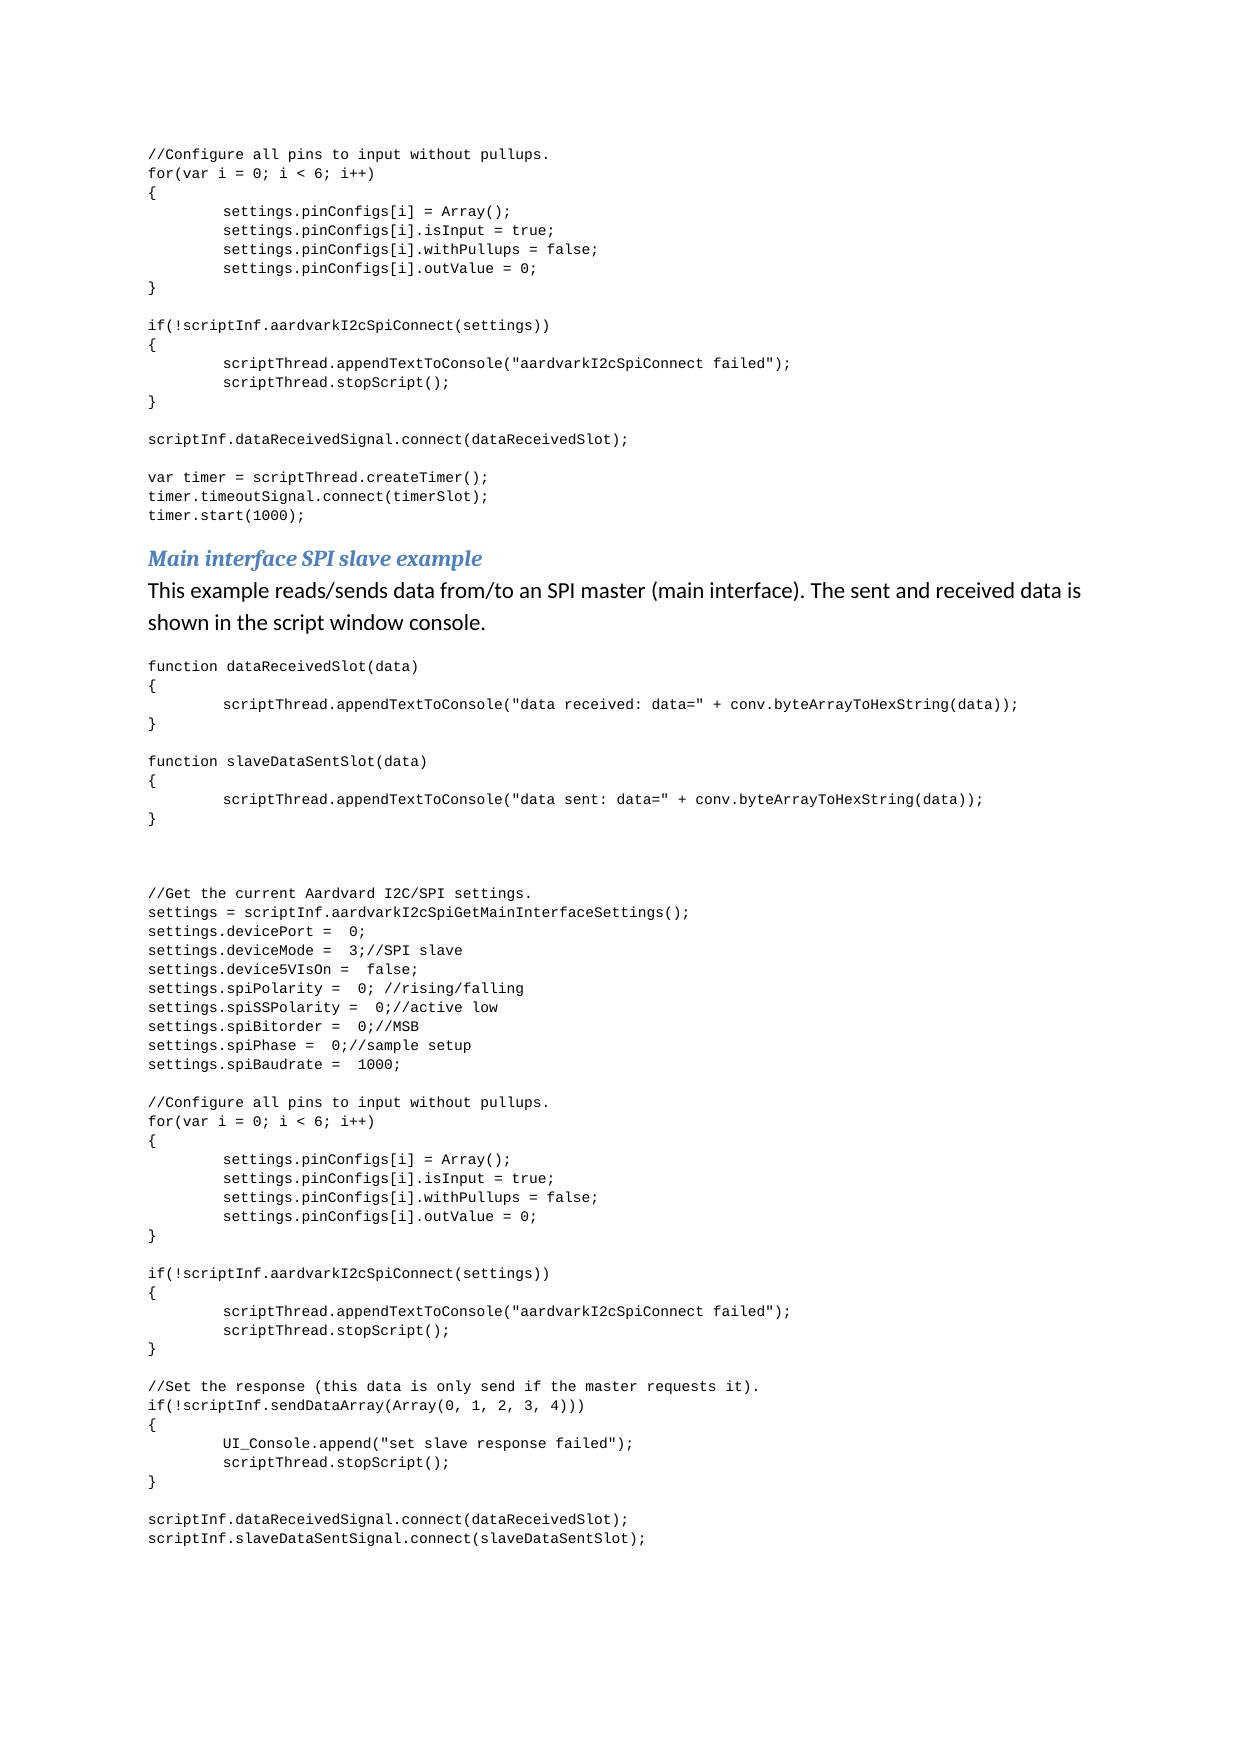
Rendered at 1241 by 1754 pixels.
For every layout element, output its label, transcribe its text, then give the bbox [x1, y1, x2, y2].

text settings.devicePort = 0; [148, 925, 1093, 941]
text //Get the current Aardvard I2C/SPI settings. [148, 887, 1093, 903]
text } [148, 811, 1093, 827]
text } [148, 1342, 1093, 1358]
text UI_Console.append("set slave response failed"); [148, 1437, 1093, 1453]
text settings.device5VIsOn = false; [148, 963, 1093, 979]
text function dataReceivedSlot(data) [148, 659, 1093, 676]
text scriptInf.slaveDataSentSignal.connect(slaveDataSentSlot); [148, 1531, 1093, 1548]
text scriptThread.appendTextToConsole("aardvarkI2cSpiConnect failed"); [148, 356, 1093, 373]
text { [148, 1418, 1093, 1434]
text } [148, 716, 1093, 733]
text //Configure all pins to input without pullups. [148, 1095, 1093, 1112]
text scriptThread.stopScript(); [148, 375, 1093, 392]
text timer.timeoutSignal.connect(timerSlot); [148, 489, 1093, 505]
text var timer = scriptThread.createTimer(); [148, 470, 1093, 486]
text function slaveDataSentSlot(data) [148, 754, 1093, 771]
text scriptInf.dataReceivedSignal.connect(dataReceivedSlot); [148, 1512, 1093, 1529]
text scriptThread.stopScript(); [148, 1323, 1093, 1339]
text settings = scriptInf.aardvarkI2cSpiGetMainInterfaceSettings(); [148, 906, 1093, 922]
text settings.spiBaudrate = 1000; [148, 1057, 1093, 1074]
text if(!scriptInf.aardvarkI2cSpiConnect(settings)) [148, 318, 1093, 335]
text settings.pinConfigs[i].withPullups = false; [148, 1190, 1093, 1207]
text scriptThread.appendTextToConsole("data received: data=" + conv.byteArrayToHexString(data)); [148, 697, 1093, 714]
text settings.spiBitorder = 0;//MSB [148, 1019, 1093, 1036]
text timer.start(1000); [148, 508, 1093, 524]
text { [148, 186, 1093, 202]
text } [148, 1474, 1093, 1491]
text settings.spiSSPolarity = 0;//active low [148, 1001, 1093, 1017]
text settings.pinConfigs[i].isInput = true; [148, 1171, 1093, 1188]
text settings.deviceMode = 3;//SPI slave [148, 944, 1093, 960]
text } [148, 280, 1093, 297]
text settings.spiPolarity = 0; //rising/falling [148, 982, 1093, 998]
text settings.pinConfigs[i].isInput = true; [148, 223, 1093, 240]
subtitle Main interface SPI slave example [148, 546, 1093, 572]
text settings.spiPhase = 0;//sample setup [148, 1038, 1093, 1055]
text } [148, 394, 1093, 411]
text for(var i = 0; i < 6; i++) [148, 1114, 1093, 1131]
text scriptInf.dataReceivedSignal.connect(dataReceivedSlot); [148, 432, 1093, 448]
text } [148, 1228, 1093, 1244]
text //Configure all pins to input without pullups. [148, 148, 1093, 164]
text settings.pinConfigs[i].withPullups = false; [148, 242, 1093, 259]
text settings.pinConfigs[i] = Array(); [148, 204, 1093, 221]
text settings.pinConfigs[i].outValue = 0; [148, 261, 1093, 278]
text settings.pinConfigs[i].outValue = 0; [148, 1209, 1093, 1226]
text { [148, 678, 1093, 695]
text This example reads/sends data from/to an SPI master (main interface). The sent and received data is shown in the script window console. [148, 576, 1093, 636]
text { [148, 1285, 1093, 1301]
text if(!scriptInf.aardvarkI2cSpiConnect(settings)) [148, 1266, 1093, 1282]
text { [148, 773, 1093, 789]
text if(!scriptInf.sendDataArray(Array(0, 1, 2, 3, 4))) [148, 1399, 1093, 1415]
text scriptThread.appendTextToConsole("data sent: data=" + conv.byteArrayToHexString(data)); [148, 792, 1093, 808]
text //Set the response (this data is only send if the master requests it). [148, 1380, 1093, 1396]
text scriptThread.stopScript(); [148, 1456, 1093, 1472]
text { [148, 337, 1093, 354]
text for(var i = 0; i < 6; i++) [148, 167, 1093, 183]
text scriptThread.appendTextToConsole("aardvarkI2cSpiConnect failed"); [148, 1304, 1093, 1320]
text { [148, 1133, 1093, 1150]
text settings.pinConfigs[i] = Array(); [148, 1152, 1093, 1169]
